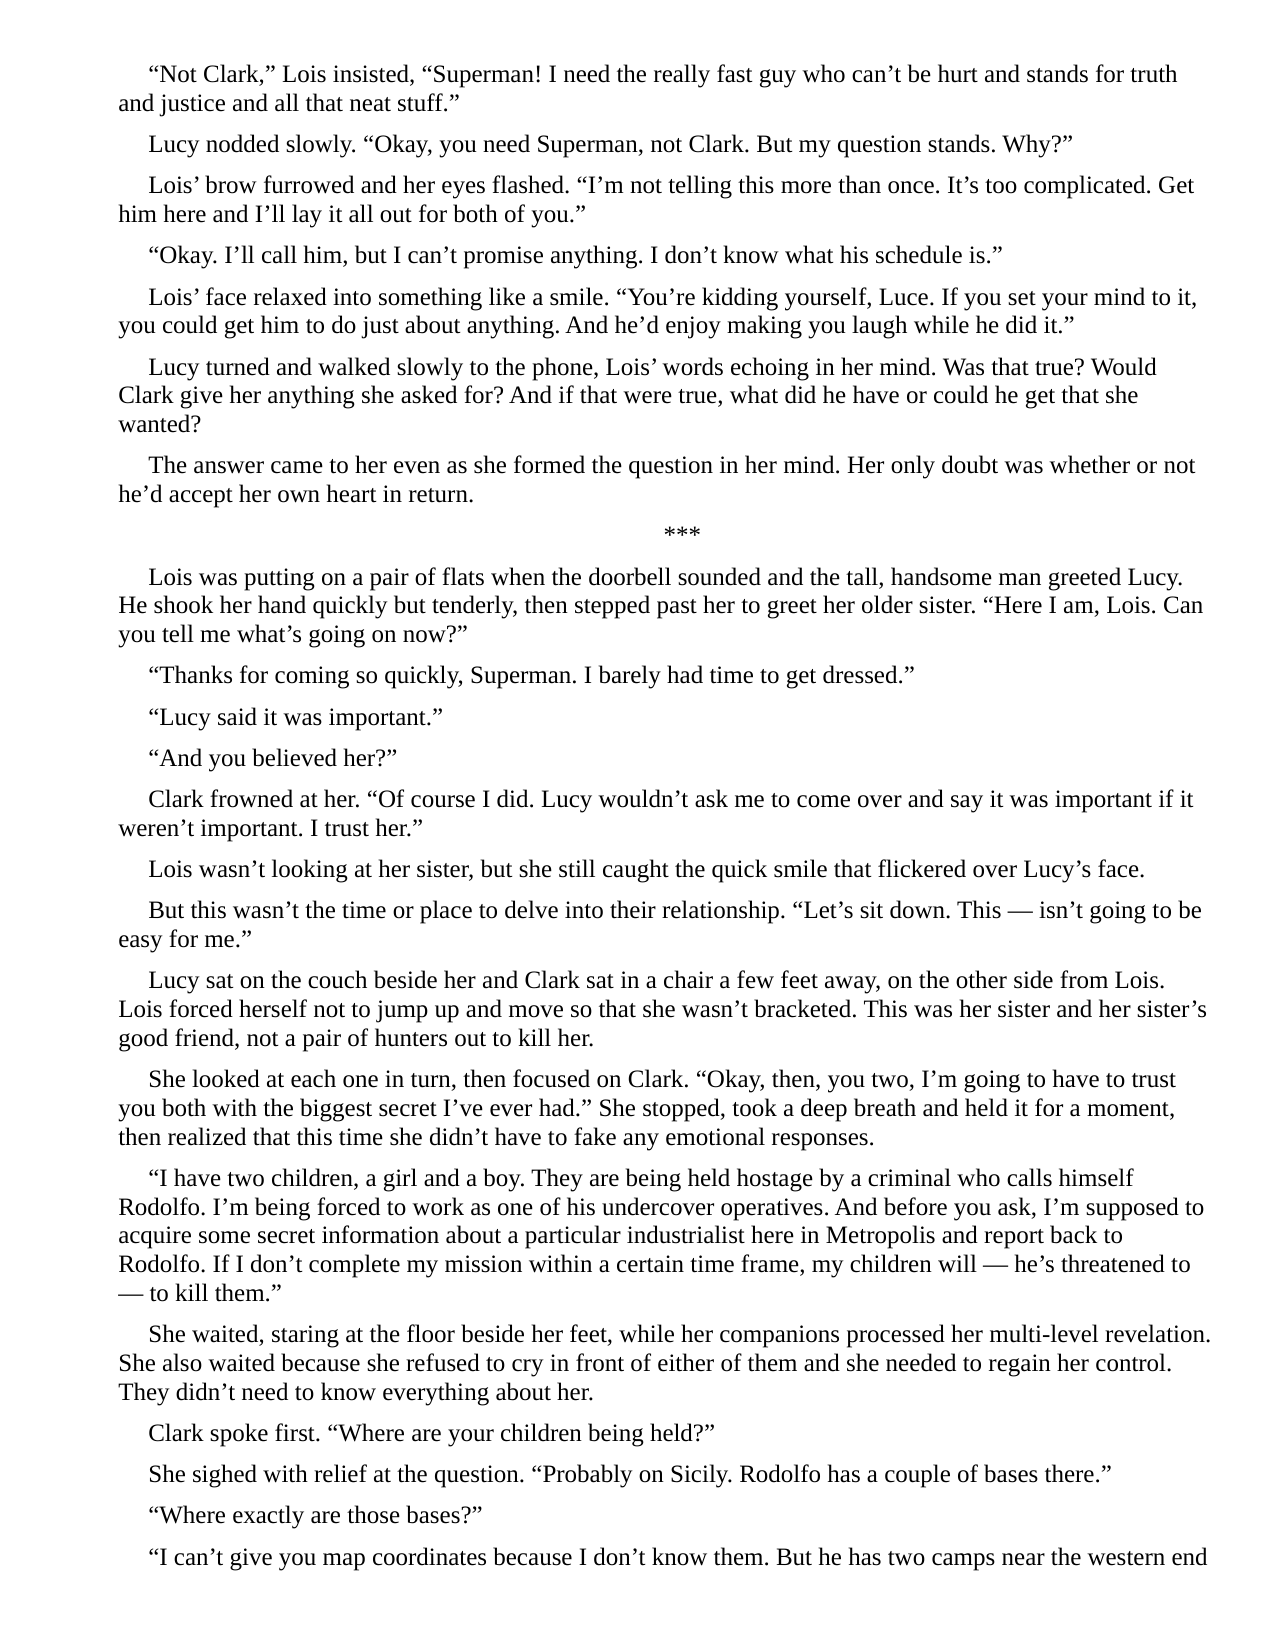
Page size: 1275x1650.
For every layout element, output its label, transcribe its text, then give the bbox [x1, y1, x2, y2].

text “I can’t give you map coordinates because I don’t know them. But he has two camps near the western end [118, 1542, 1216, 1570]
text Lucy nodded slowly. “Okay, you need Superman, not Clark. But my question stands. Why?” [118, 129, 1216, 158]
text Lois’ face relaxed into something like a smile. “You’re kidding yourself, Luce. If you set your mind to it, you could get him to do just about anything. And he’d enjoy making you laugh while he did it.” [118, 282, 1216, 339]
text Lucy sat on the couch beside her and Clark sat in a chair a few feet away, on the other side from Lois. Lois forced herself not to jump up and move so that she wasn’t bracketed. This was her sister and her sister’s good friend, not a pair of hunters out to kill her. [118, 965, 1216, 1052]
text Lois was putting on a pair of flats when the doorbell sounded and the tall, handsome man greeted Lucy. He shook her hand quickly but tenderly, then stepped past her to greet her older sister. “Here I am, Lois. Can you tell me what’s going on now?” [118, 562, 1216, 648]
text “Lucy said it was important.” [118, 702, 1216, 730]
text “Okay. I’ll call him, but I can’t promise anything. I don’t know what his schedule is.” [118, 240, 1216, 269]
text “I have two children, a girl and a boy. They are being held hostage by a criminal who calls himself Rodolfo. I’m being forced to work as one of his undercover operatives. And before you ask, I’m supposed to acquire some secret information about a particular industrialist here in Metropolis and report back to Rodolfo. If I don’t complete my mission within a certain time frame, my children will — he’s threatened to — to kill them.” [118, 1163, 1216, 1307]
text *** [118, 520, 1216, 549]
text She waited, staring at the floor beside her feet, while her companions processed her multi-level revelation. She also waited because she refused to cry in front of either of them and she needed to regain her control. They didn’t need to know everything about her. [118, 1319, 1216, 1405]
text Clark frowned at her. “Of course I did. Lucy wouldn’t ask me to come over and say it was important if it weren’t important. I trust her.” [118, 784, 1216, 842]
text “Not Clark,” Lois insisted, “Superman! I need the really fast guy who can’t be hurt and stands for truth and justice and all that neat stuff.” [118, 59, 1216, 117]
text Lois wasn’t looking at her sister, but she still caught the quick smile that flickered over Lucy’s face. [118, 854, 1216, 883]
text Lois’ brow furrowed and her eyes flashed. “I’m not telling this more than once. It’s too complicated. Get him here and I’ll lay it all out for both of you.” [118, 170, 1216, 228]
text She sighed with relief at the question. “Probably on Sicily. Rodolfo has a couple of bases there.” [118, 1459, 1216, 1488]
text “Thanks for coming so quickly, Superman. I barely had time to get dressed.” [118, 660, 1216, 689]
text Lucy turned and walked slowly to the phone, Lois’ words echoing in her mind. Was that true? Would Clark give her anything she asked for? And if that were true, what did he have or could he get that she wanted? [118, 352, 1216, 438]
text The answer came to her even as she formed the question in her mind. Her only doubt was whether or not he’d accept her own heart in return. [118, 450, 1216, 508]
text “Where exactly are those bases?” [118, 1500, 1216, 1529]
text But this wasn’t the time or place to delve into their relationship. “Let’s sit down. This — isn’t going to be easy for me.” [118, 895, 1216, 953]
text Clark spoke first. “Where are your children being held?” [118, 1418, 1216, 1447]
text She looked at each one in turn, then focused on Clark. “Okay, then, you two, I’m going to have to trust you both with the biggest secret I’ve ever had.” She stopped, took a deep breath and held it for a moment, then realized that this time she didn’t have to fake any emotional responses. [118, 1064, 1216, 1150]
text “And you believed her?” [118, 743, 1216, 772]
